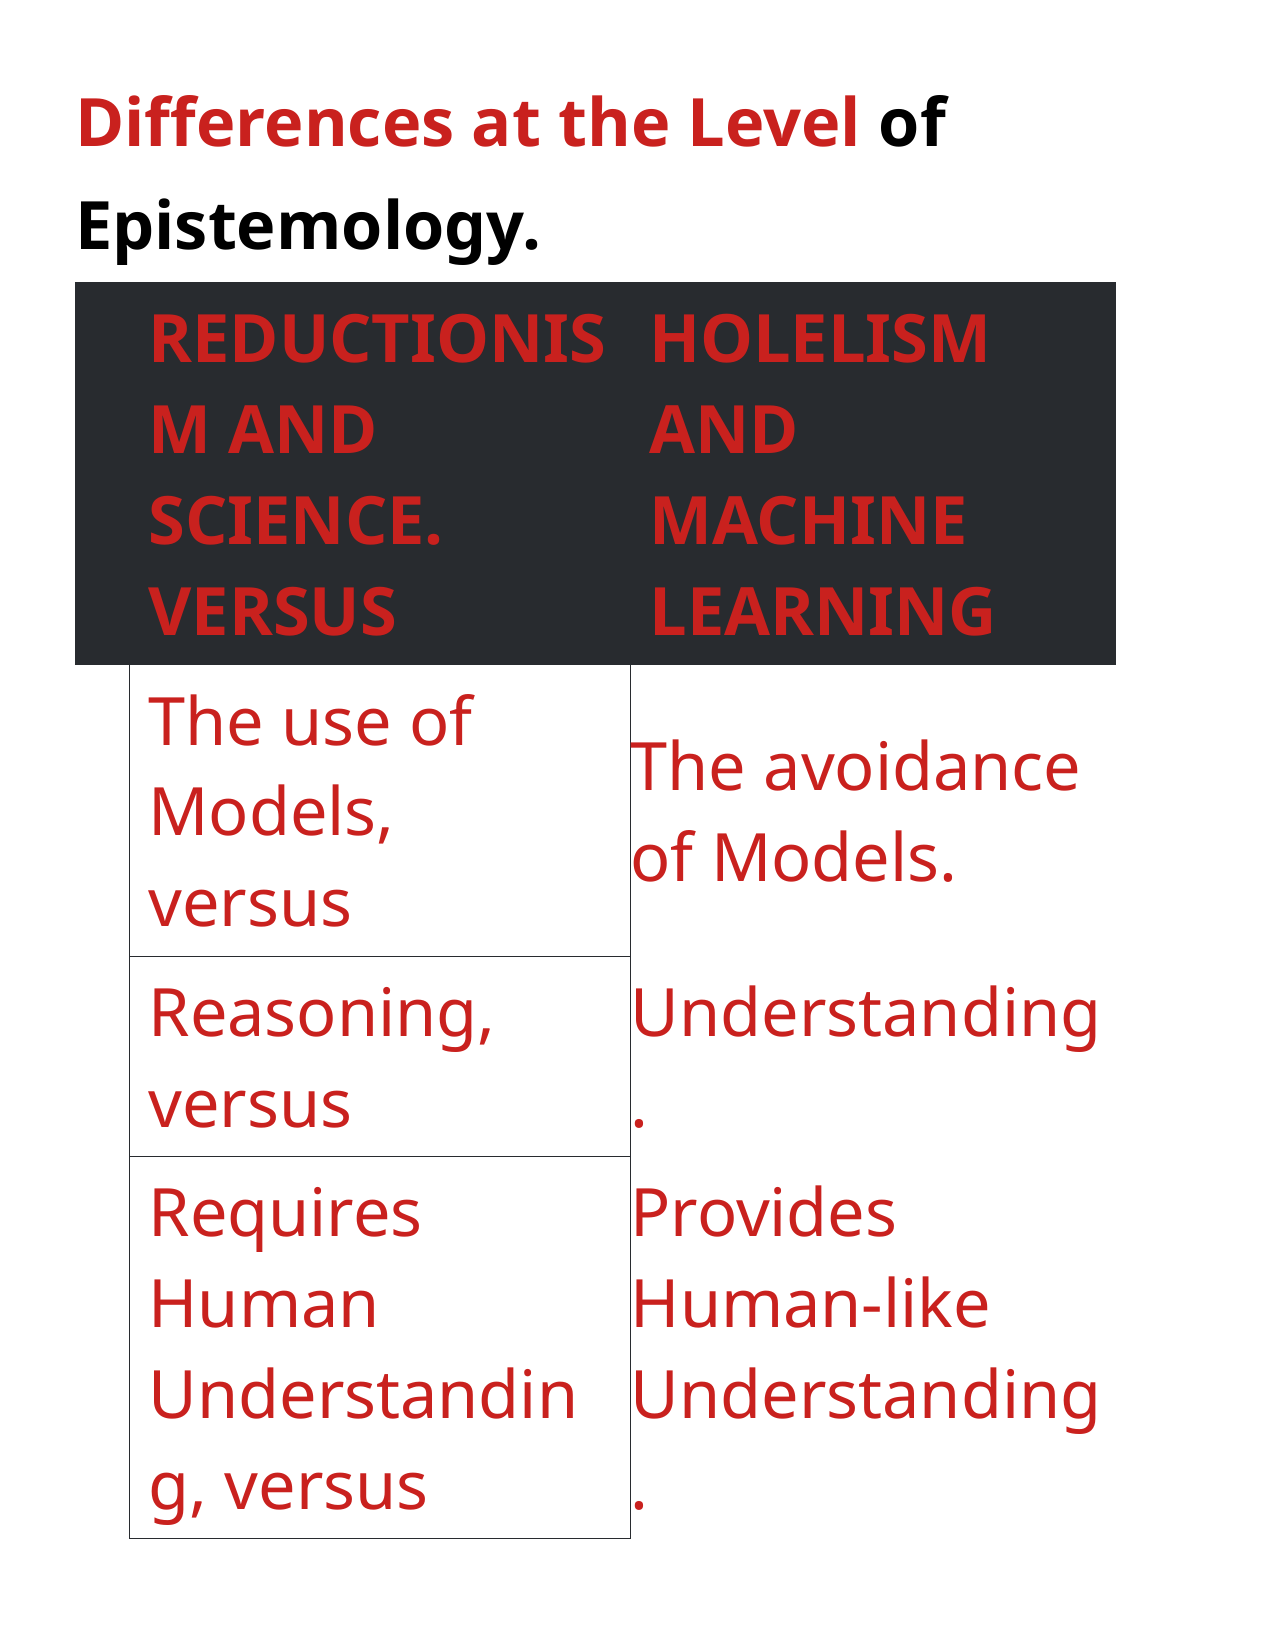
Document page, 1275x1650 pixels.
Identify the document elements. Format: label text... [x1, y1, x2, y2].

table_cell Requires Human Understanding, versus [130, 1157, 630, 1538]
table_cell [75, 665, 129, 956]
table_cell [75, 1156, 129, 1538]
table_cell Provides Human-like Understanding. [631, 1156, 1115, 1538]
table_cell The use of Models, versus [130, 665, 630, 956]
table_header [76, 283, 129, 664]
table_cell The avoidance of Models. [631, 665, 1115, 956]
subtitle Differences at the Level of Epistemology. [75, 75, 1200, 269]
table_cell Understanding. [631, 956, 1115, 1156]
table_header REDUCTIONISM AND SCIENCE. VERSUS [130, 283, 630, 664]
table_cell [75, 956, 129, 1156]
table_cell Reasoning, versus [130, 957, 630, 1156]
table_header holelism AND MACHINE LEARNING [631, 283, 1115, 664]
